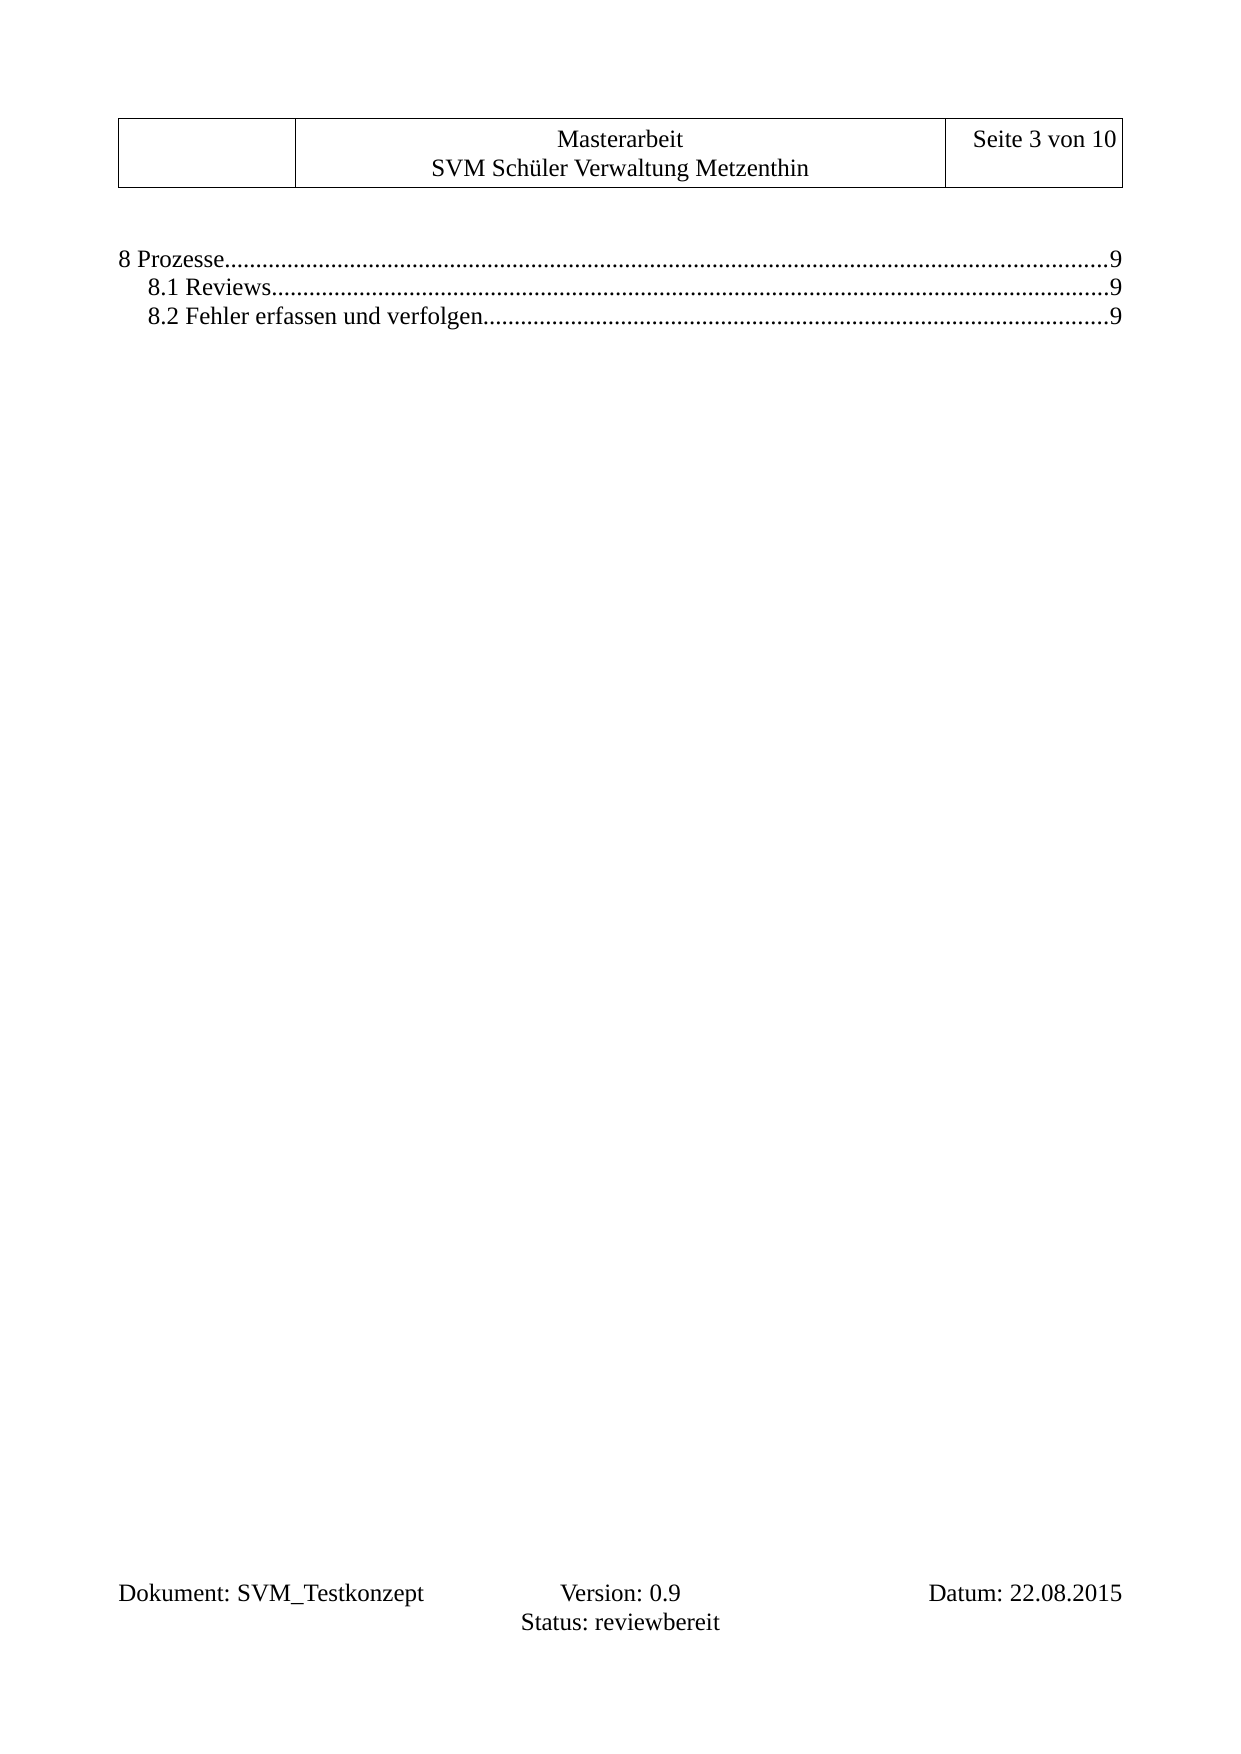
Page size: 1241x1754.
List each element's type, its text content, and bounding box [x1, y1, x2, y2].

text 8 Prozesse 9 [118, 244, 1122, 272]
text 8.1 Reviews 9 [148, 272, 1122, 301]
text 8.2 Fehler erfassen und verfolgen 9 [148, 301, 1122, 330]
